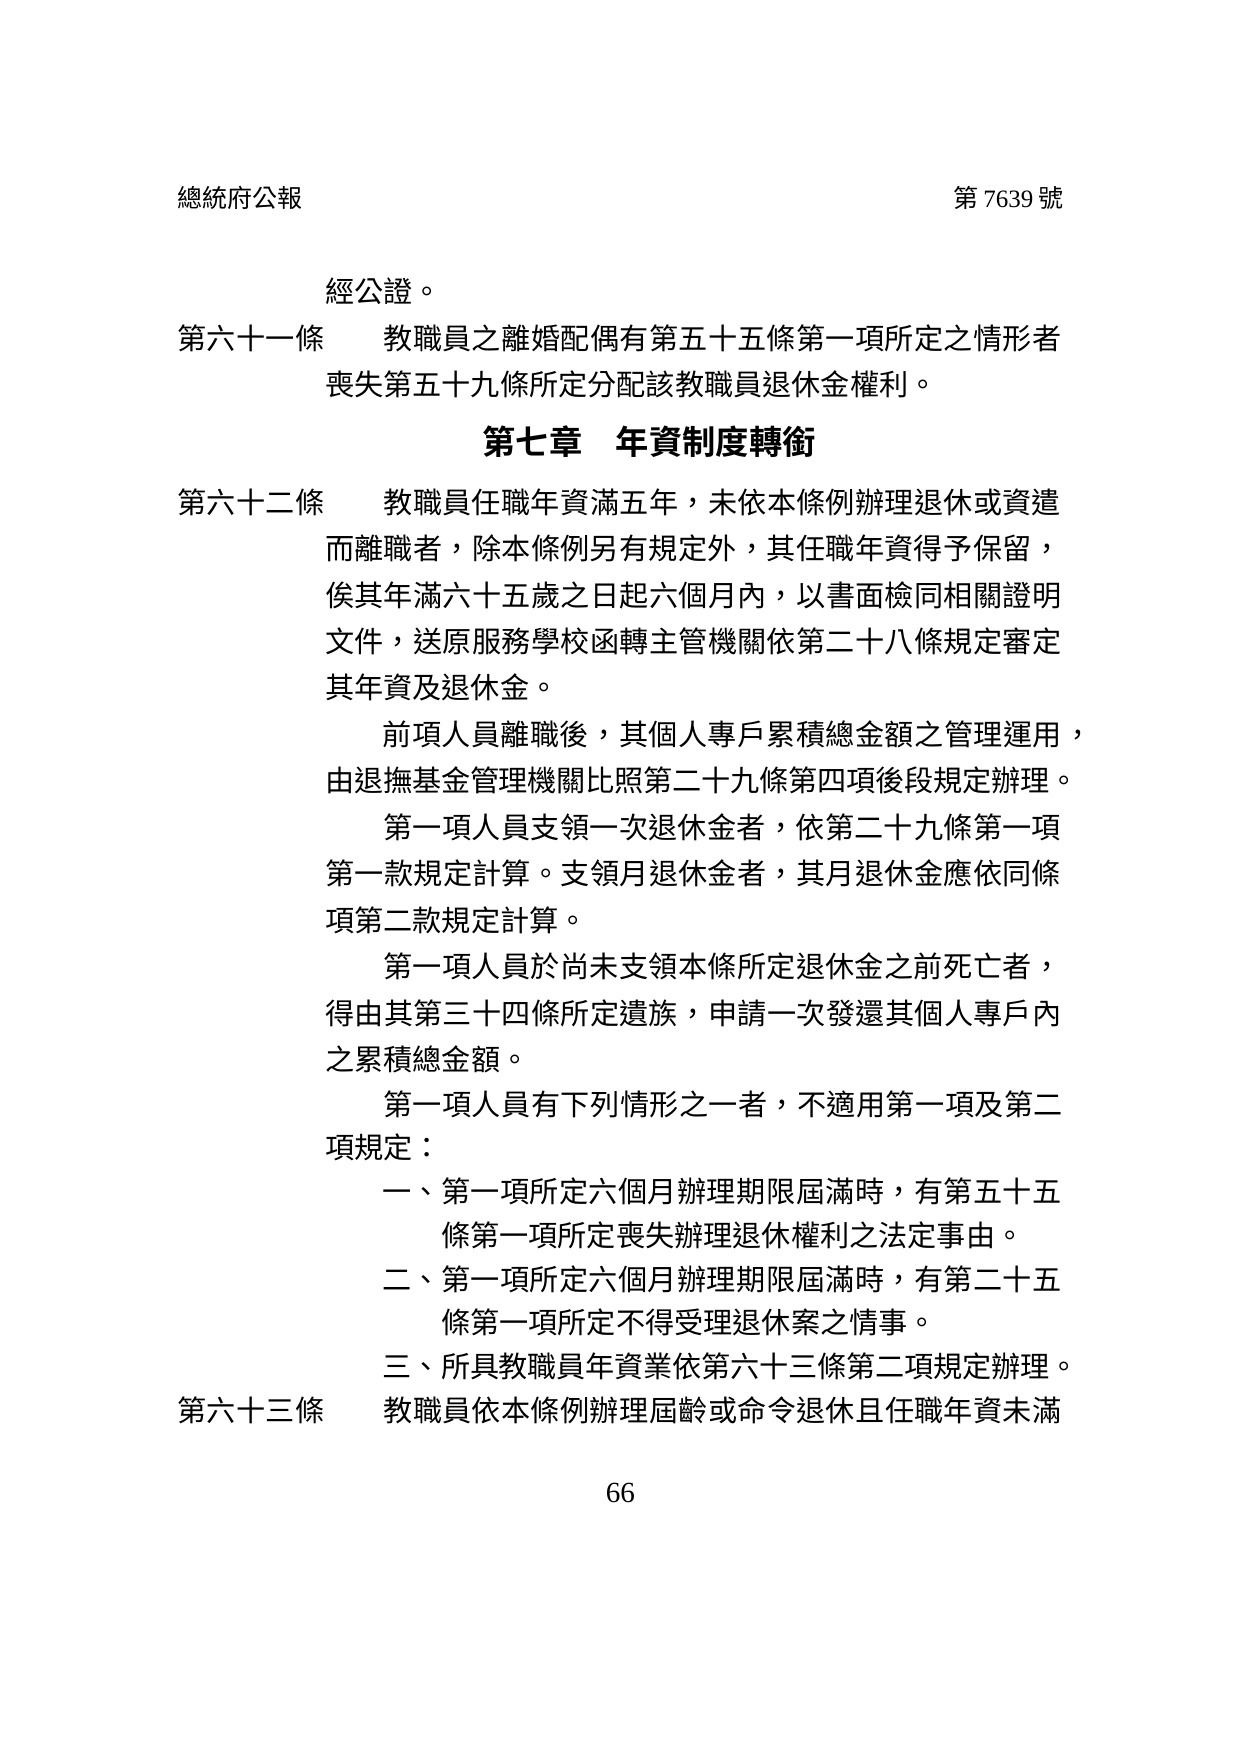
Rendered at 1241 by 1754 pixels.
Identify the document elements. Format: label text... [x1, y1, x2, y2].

text 三、 所具教職員年資業依第六十三條第二項規定辦理。 [382, 1342, 1063, 1386]
text 第一項人員支領一次退休金者，依第二十九條第一項第一款規定計算。支領月退休金者，其月退休金應依同條項第二款規定計算。 [325, 801, 1063, 941]
text 第一項人員有下列情形之一者，不適用第一項及第二項規定： [325, 1080, 1063, 1167]
text 第六十二條 教職員任職年資滿五年，未依本條例辦理退休或資遣而離職者，除本條例另有規定外，其任職年資得予保留，俟其年滿六十五歲之日起六個月內，以書面檢同相關證明文件，送原服務學校函轉主管機關依第二十八條規定審定其年資及退休金。 [177, 476, 1063, 708]
text 經公證。 [325, 266, 1063, 312]
text 前項人員離職後，其個人專戶累積總金額之管理運用，由退撫基金管理機關比照第二十九條第四項後段規定辦理。 [325, 708, 1063, 801]
text 第一項人員於尚未支領本條所定退休金之前死亡者，得由其第三十四條所定遺族，申請一次發還其個人專戶內之累積總金額。 [325, 941, 1063, 1080]
text 一、 第一項所定六個月辦理期限屆滿時，有第五十五條第一項所定喪失辦理退休權利之法定事由。 [382, 1167, 1063, 1255]
text 二、 第一項所定六個月辦理期限屆滿時，有第二十五條第一項所定不得受理退休案之情事。 [382, 1255, 1063, 1342]
text 第六十一條 教職員之離婚配偶有第五十五條第一項所定之情形者，喪失第五十九條所定分配該教職員退休金權利。 [177, 312, 1063, 405]
text 第七章 年資制度轉銜 [482, 418, 1063, 463]
text 第六十三條 教職員依本條例辦理屆齡或命令退休且任職年資未滿 [177, 1386, 1063, 1430]
